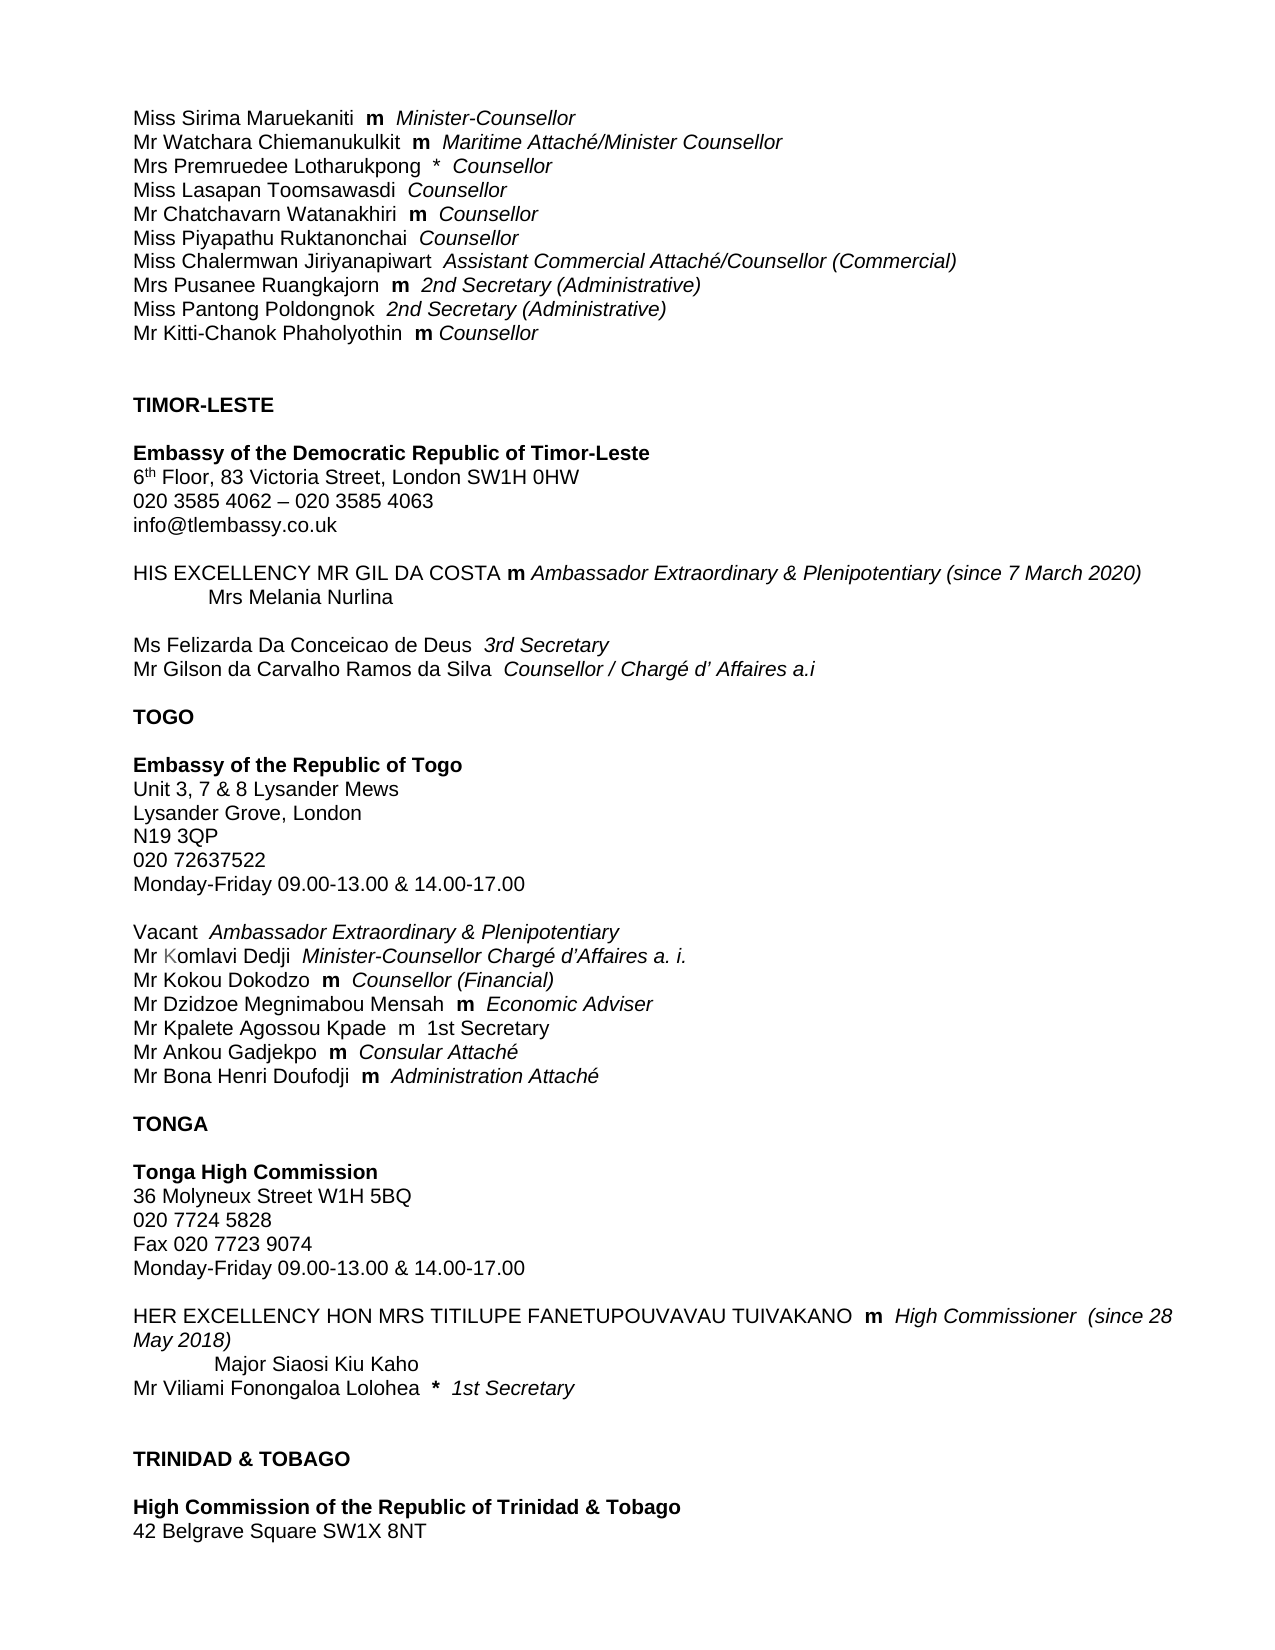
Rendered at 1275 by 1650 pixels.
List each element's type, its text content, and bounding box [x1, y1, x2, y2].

text Mr Chatchavarn Watanakhiri m Counsellor [133, 201, 1234, 225]
text Mr Ankou Gadjekpo m Consular Attaché [133, 1040, 1181, 1064]
text TOGO [133, 704, 1181, 728]
text 020 72637522 [133, 848, 1181, 872]
text Unit 3, 7 & 8 Lysander Mews [133, 776, 1181, 800]
text 36 Molyneux Street W1H 5BQ [133, 1184, 1181, 1208]
text 020 7724 5828 [133, 1208, 1181, 1232]
text Mr Dzidzoe Megnimabou Mensah m Economic Adviser [133, 992, 1181, 1016]
text TIMOR-LESTE [133, 393, 1181, 417]
text Embassy of the Republic of Togo [133, 752, 1181, 776]
text 6th Floor, 83 Victoria Street, London SW1H 0HW [133, 465, 1181, 489]
text Mr Bona Henri Doufodji m Administration Attaché [133, 1064, 1181, 1088]
text Embassy of the Democratic Republic of Timor-Leste [133, 441, 1181, 465]
text Mr Gilson da Carvalho Ramos da Silva Counsellor / Chargé d’ Affaires a.i [133, 657, 1181, 681]
text Monday-Friday 09.00-13.00 & 14.00-17.00 [133, 1256, 1181, 1279]
text Mr Kokou Dokodzo m Counsellor (Financial) [133, 968, 1181, 992]
text 42 Belgrave Square SW1X 8NT [133, 1519, 1181, 1543]
text Mrs Melania Nurlina [133, 585, 1181, 609]
text Miss Piyapathu Ruktanonchai Counsellor [133, 225, 1275, 249]
text High Commission of the Republic of Trinidad & Tobago [133, 1495, 1181, 1519]
text Miss Pantong Poldongnok 2nd Secretary (Administrative) [133, 297, 1234, 321]
text HER EXCELLENCY HON MRS TITILUPE FANETUPOUVAVAU TUIVAKANO m High Commissioner (since 28 May 2018) [133, 1303, 1181, 1351]
text Mrs Pusanee Ruangkajorn m 2nd Secretary (Administrative) [133, 273, 1234, 297]
text Vacant Ambassador Extraordinary & Plenipotentiary [133, 920, 1181, 944]
subtitle TRINIDAD & TOBAGO [133, 1447, 1181, 1471]
text Lysander Grove, London [133, 800, 1181, 824]
text Mr Komlavi Dedji Minister-Counsellor Chargé d’Affaires a. i. [133, 944, 1181, 968]
text Miss Chalermwan Jiriyanapiwart Assistant Commercial Attaché/Counsellor (Commercial) [133, 249, 1275, 273]
text HIS EXCELLENCY MR GIL DA COSTA m Ambassador Extraordinary & Plenipotentiary (since 7 March 2020) [133, 561, 1181, 585]
text Monday-Friday 09.00-13.00 & 14.00-17.00 [133, 872, 1181, 896]
text info@tlembassy.co.uk [133, 513, 1181, 537]
text Mr Kitti-Chanok Phaholyothin m Counsellor [133, 321, 1181, 345]
text Tonga High Commission [133, 1160, 1181, 1184]
text TONGA [133, 1112, 1181, 1136]
text Mrs Premruedee Lotharukpong * Counsellor [133, 153, 1234, 177]
text 020 3585 4062 – 020 3585 4063 [133, 489, 1181, 513]
text Ms Felizarda Da Conceicao de Deus 3rd Secretary [133, 633, 1181, 657]
text Mr Watchara Chiemanukulkit m Maritime Attaché/Minister Counsellor [133, 129, 1234, 153]
text Mr Viliami Fonongaloa Lolohea * 1st Secretary [133, 1375, 1181, 1399]
text Miss Sirima Maruekaniti m Minister-Counsellor [133, 106, 1234, 129]
text Major Siaosi Kiu Kaho [133, 1351, 1181, 1375]
text Mr Kpalete Agossou Kpade m 1st Secretary [133, 1016, 1181, 1040]
text Fax 020 7723 9074 [133, 1232, 1181, 1256]
text Miss Lasapan Toomsawasdi Counsellor [133, 177, 1234, 201]
text N19 3QP [133, 824, 1181, 848]
